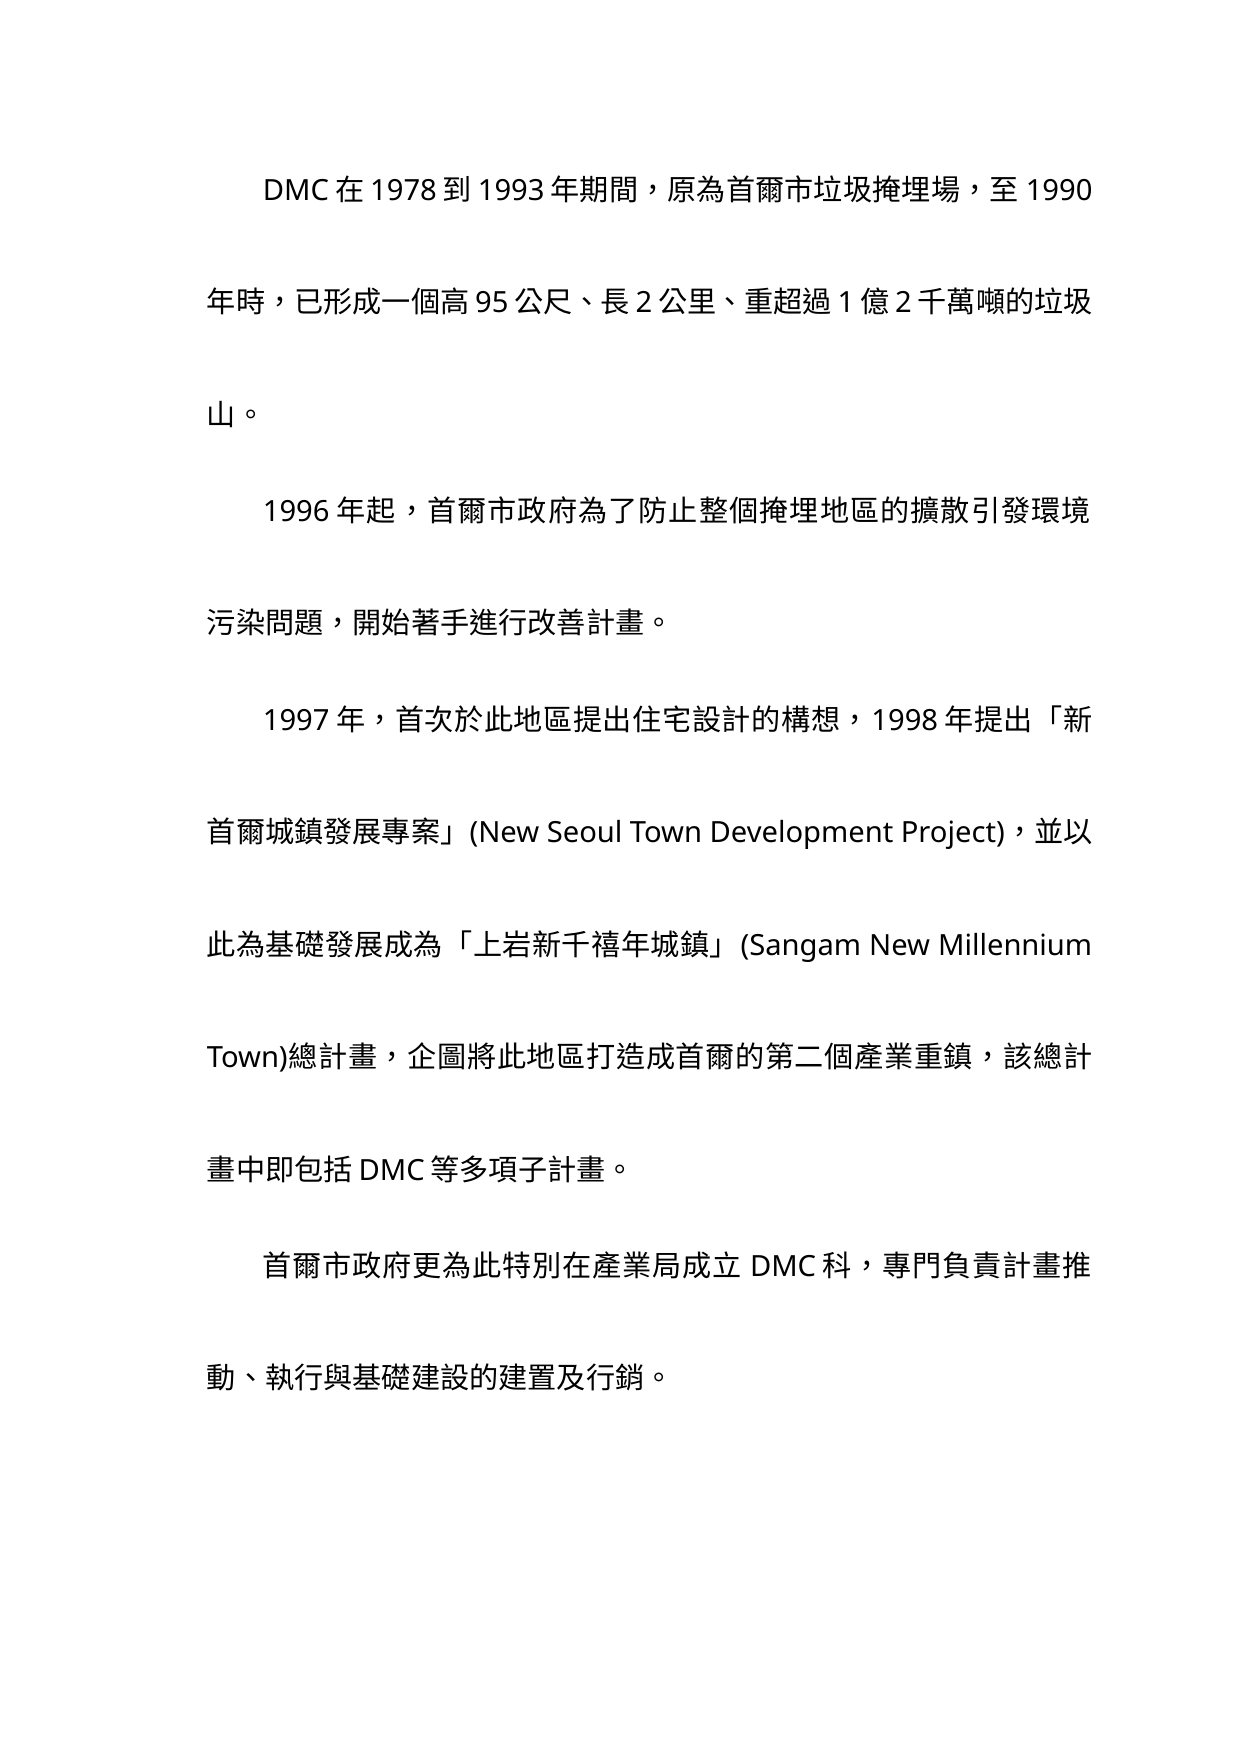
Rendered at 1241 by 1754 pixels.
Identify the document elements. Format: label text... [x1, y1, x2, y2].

text 1996年起，首爾市政府為了防止整個掩埋地區的擴散引發環境污染問題，開始著手進行改善計畫。 [207, 471, 1092, 659]
text 1997年，首次於此地區提出住宅設計的構想，1998年提出「新首爾城鎮發展專案」(New Seoul Town Development Project)，並以此為基礎發展成為「上岩新千禧年城鎮」(Sangam New Millennium Town)總計畫，企圖將此地區打造成首爾的第二個產業重鎮，該總計畫中即包括DMC等多項子計畫。 [207, 680, 1092, 1205]
text DMC在1978到1993年期間，原為首爾市垃圾掩埋場，至1990年時，已形成一個高95公尺、長2公里、重超過1億2千萬噸的垃圾山。 [207, 150, 1092, 450]
text 首爾市政府更為此特別在產業局成立DMC科，專門負責計畫推動、執行與基礎建設的建置及行銷。 [207, 1226, 1092, 1413]
